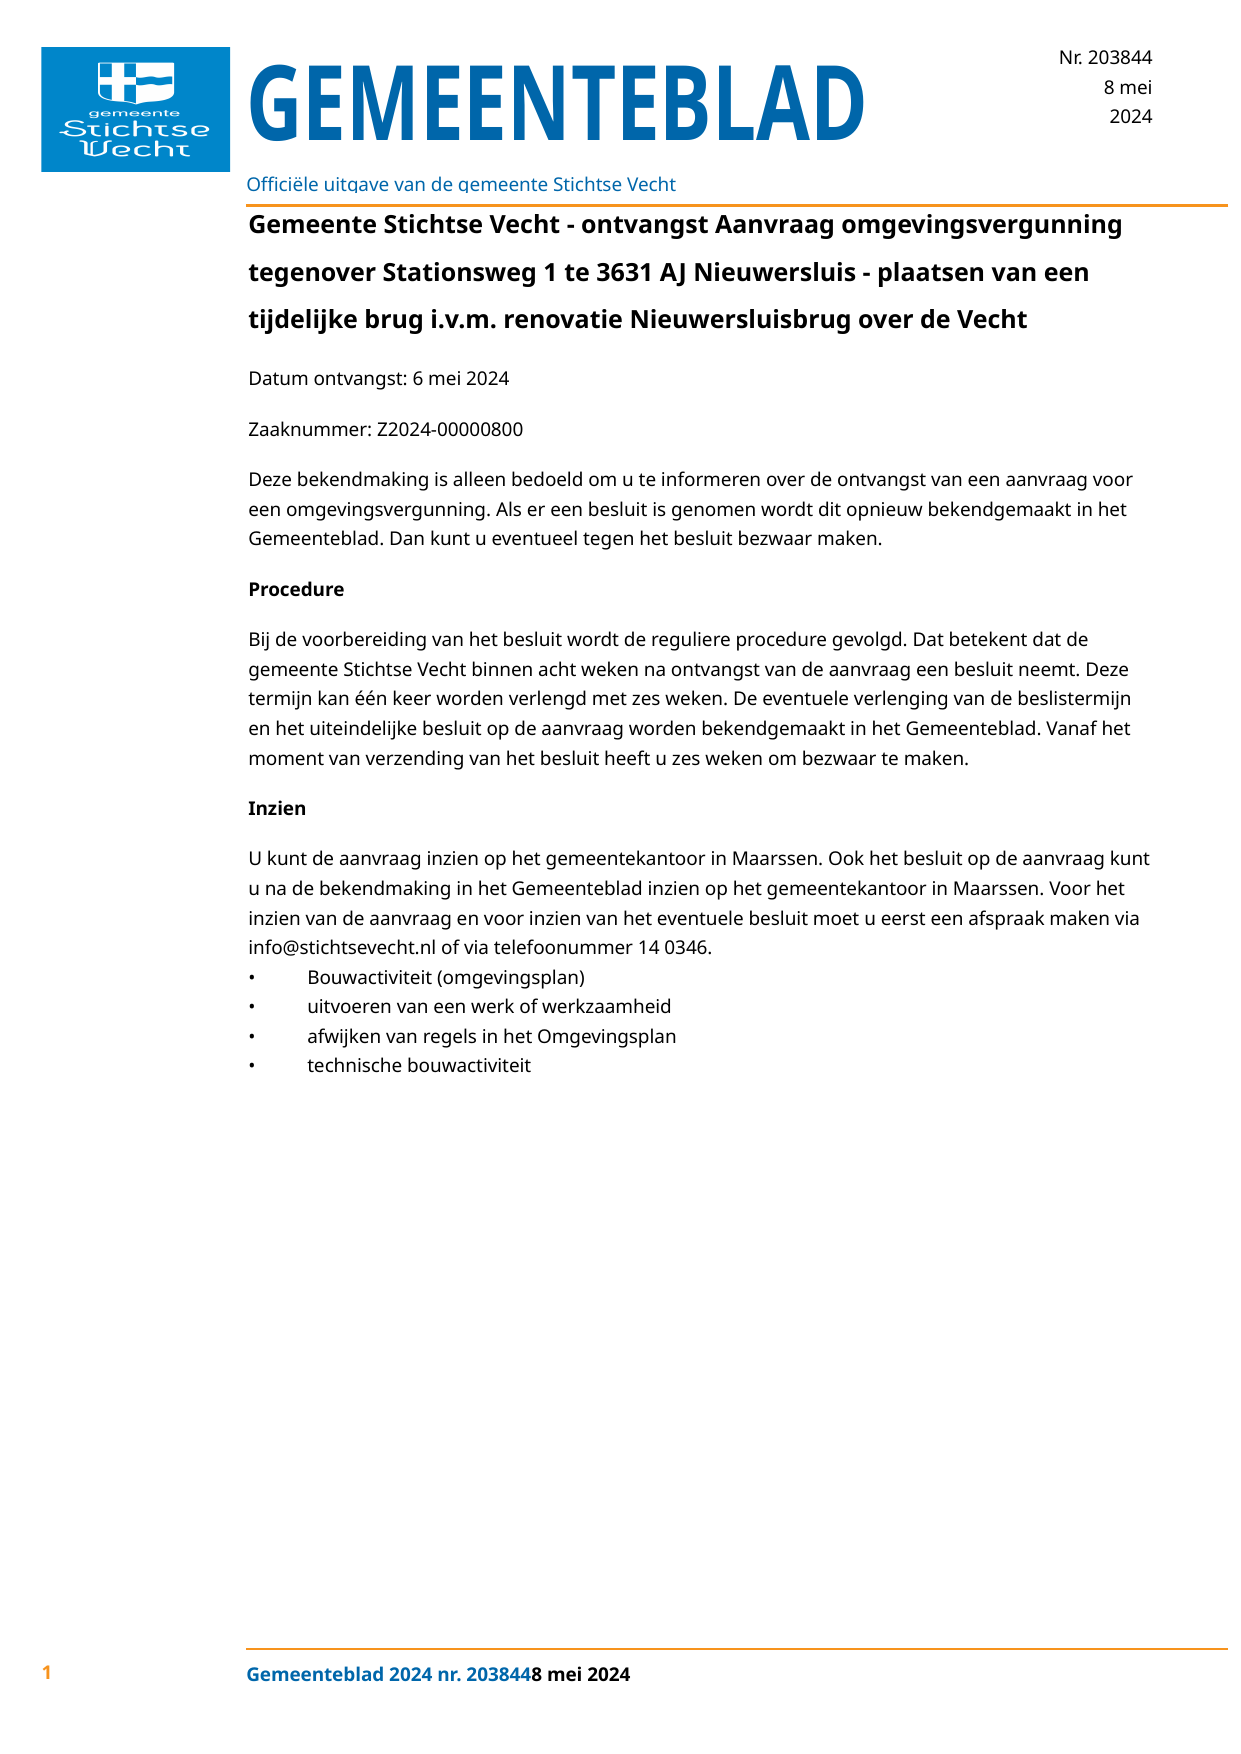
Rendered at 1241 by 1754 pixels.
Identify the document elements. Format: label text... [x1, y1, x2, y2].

text Procedure [248, 576, 1152, 602]
text Zaaknummer: Z2024-00000800 [248, 416, 1152, 442]
text Bij de voorbereiding van het besluit wordt de reguliere procedure gevolgd. Dat betekent dat de gemeente Stichtse Vecht binnen acht weken na ontvangst van de aanvraag een besluit neemt. Deze termijn kan één keer worden verlengd met zes weken. De eventuele verlenging van de beslistermijn en het uiteindelijke besluit op de aanvraag worden bekendgemaakt in het Gemeenteblad. Vanaf het moment van verzending van het besluit heeft u zes weken om bezwaar te maken. [248, 626, 1152, 770]
picture [137, 63, 174, 103]
text U kunt de aanvraag inzien op het gemeentekantoor in Maarssen. Ook het besluit op de aanvraag kunt u na de bekendmaking in het Gemeenteblad inzien op het gemeentekantoor in Maarssen. Voor het inzien van de aanvraag en voor inzien van het eventuele besluit moet u eerst een afspraak maken via info@stichtsevecht.nl of via telefoonummer 14 0346. [248, 846, 1152, 960]
list uitvoeren van een werk of werkzaamheid [248, 993, 1152, 1019]
list technische bouwactiviteit [248, 1053, 1152, 1078]
text Inzien [248, 795, 1152, 821]
text Gemeente Stichtse Vecht - ontvangst Aanvraag omgevingsvergunning tegenover Stationsweg 1 te 3631 AJ Nieuwersluis - plaatsen van een tijdelijke brug i.v.m. renovatie Nieuwersluisbrug over de Vecht [248, 207, 1152, 336]
list afwijken van regels in het Omgevingsplan [248, 1023, 1152, 1049]
text Deze bekendmaking is alleen bedoeld om u te informeren over de ontvangst van een aanvraag voor een omgevingsvergunning. Als er een besluit is genomen wordt dit opnieuw bekendgemaakt in het Gemeenteblad. Dan kunt u eventueel tegen het besluit bezwaar maken. [248, 466, 1152, 551]
list Bouwactiviteit (omgevingsplan) [248, 964, 1152, 989]
picture [99, 63, 135, 101]
text Datum ontvangst: 6 mei 2024 [248, 366, 1152, 391]
